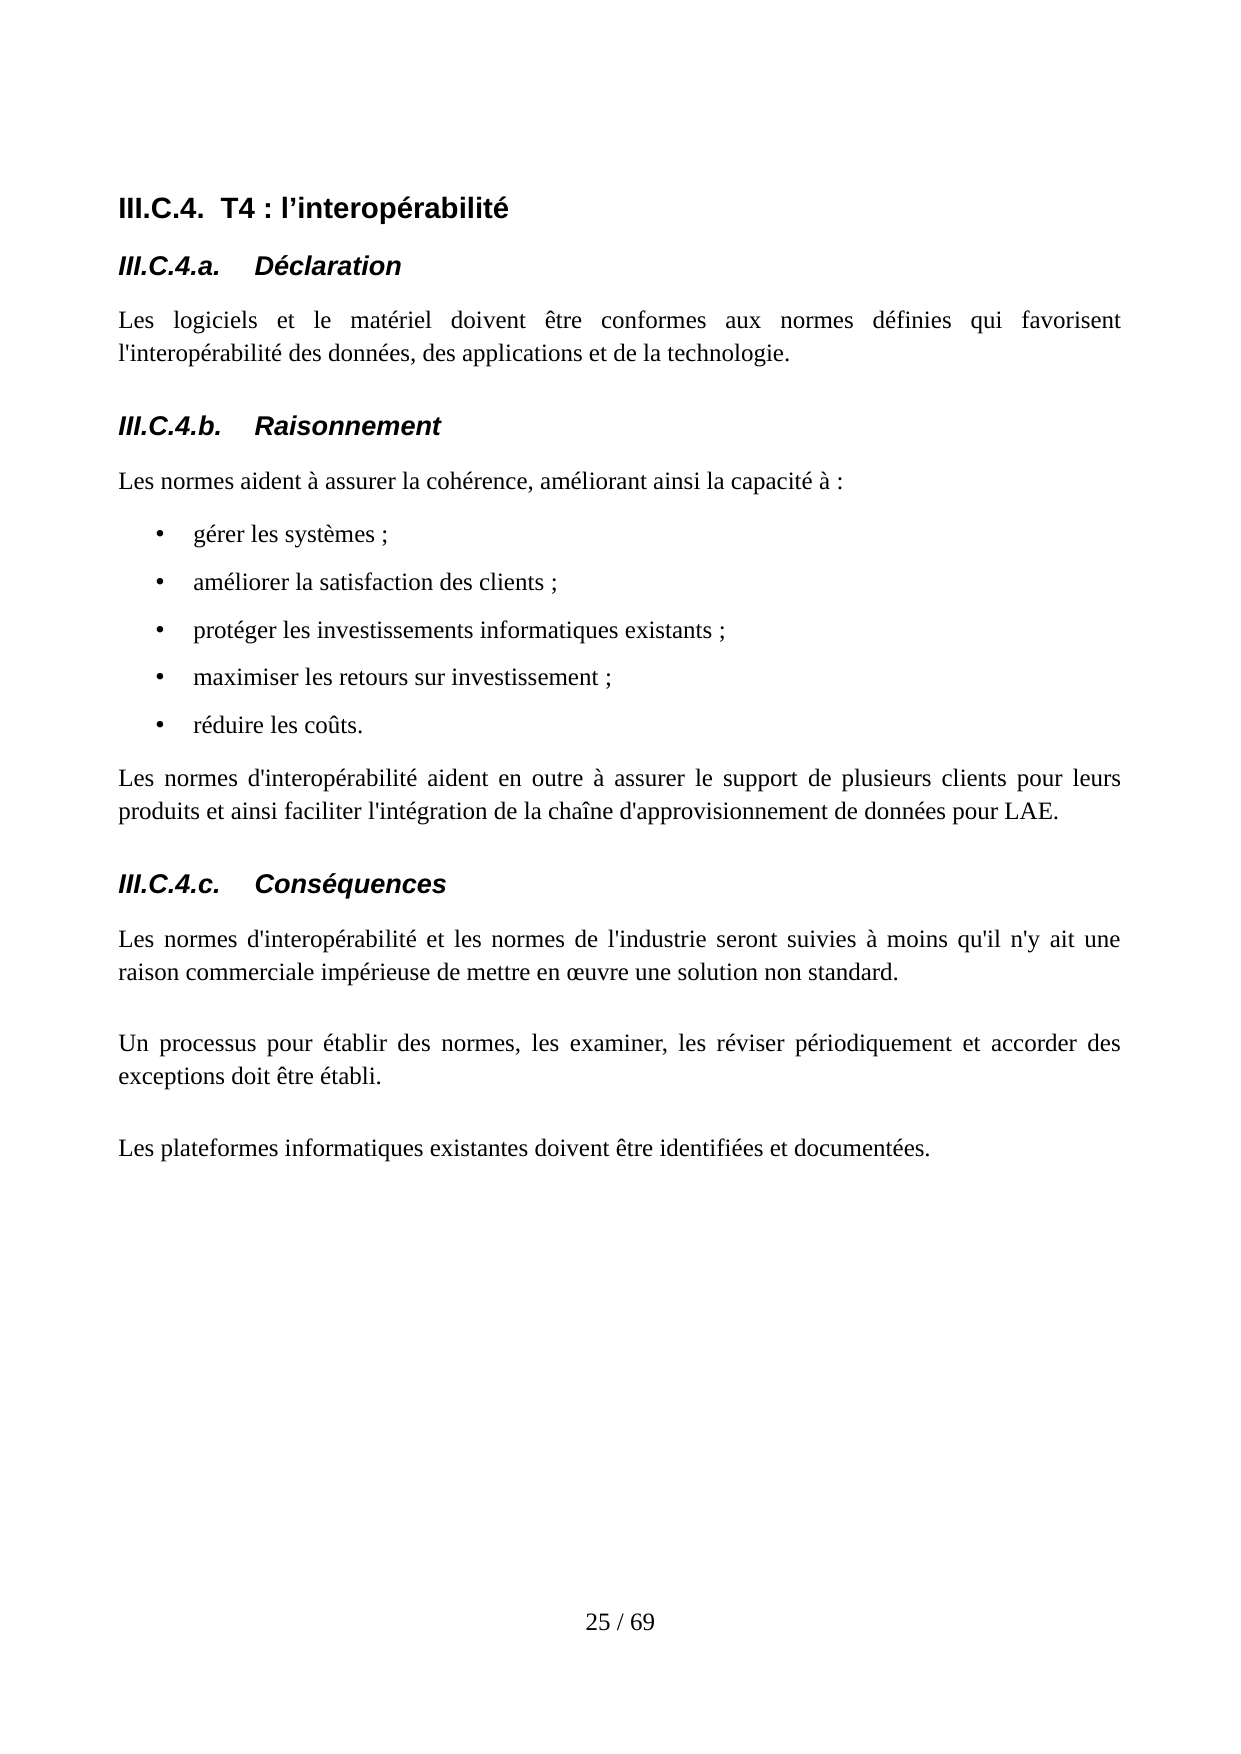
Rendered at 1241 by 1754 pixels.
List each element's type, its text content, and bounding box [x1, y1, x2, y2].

text Les normes d'interopérabilité aident en outre à assurer le support de plusieurs clients pour leurs produits et ainsi faciliter l'intégration de la chaîne d'approvisionnement de données pour LAE. [118, 763, 1122, 825]
subtitle Déclaration [118, 250, 1122, 281]
subtitle T4 : l’interopérabilité [118, 191, 1122, 225]
subtitle Raisonnement [118, 410, 1122, 442]
text Un processus pour établir des normes, les examiner, les réviser périodiquement et accorder des exceptions doit être établi. [118, 1028, 1122, 1090]
text Les normes aident à assurer la cohérence, améliorant ainsi la capacité à : [118, 466, 1122, 495]
subtitle Conséquences [118, 868, 1122, 900]
list améliorer la satisfaction des clients ; [156, 567, 1122, 596]
list gérer les systèmes ; [156, 519, 1122, 548]
text Les plateformes informatiques existantes doivent être identifiées et documentées. [118, 1133, 1122, 1162]
list maximiser les retours sur investissement ; [156, 662, 1122, 691]
text Les normes d'interopérabilité et les normes de l'industrie seront suivies à moins qu'il n'y ait une raison commerciale impérieuse de mettre en œuvre une solution non standard. [118, 924, 1122, 986]
list réduire les coûts. [156, 710, 1122, 739]
text Les logiciels et le matériel doivent être conformes aux normes définies qui favorisent l'interopérabilité des données, des applications et de la technologie. [118, 305, 1122, 367]
list protéger les investissements informatiques existants ; [156, 615, 1122, 643]
